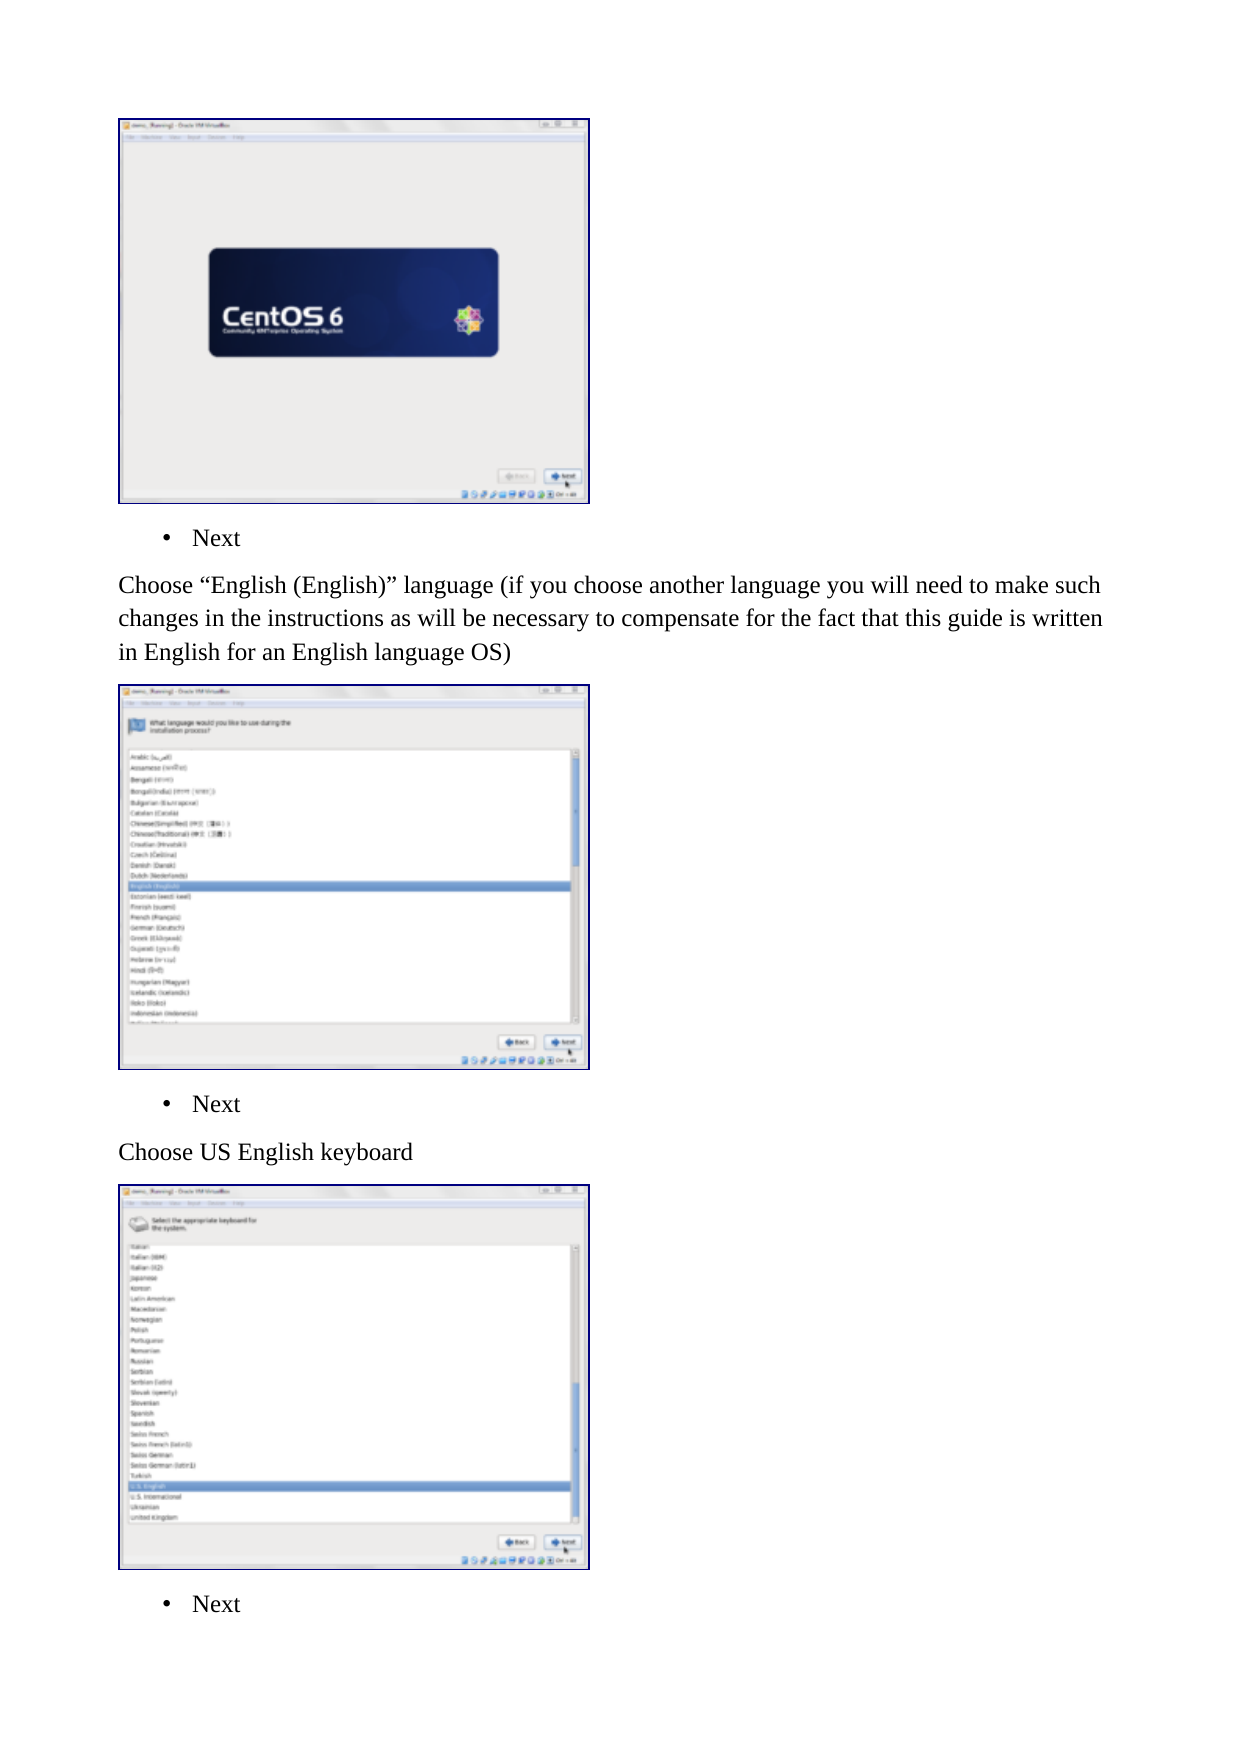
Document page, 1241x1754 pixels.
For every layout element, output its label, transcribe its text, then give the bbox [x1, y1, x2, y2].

list Next [162, 1589, 1122, 1618]
picture [120, 1186, 588, 1569]
text Choose US English keyboard [118, 1137, 1122, 1165]
list Next [162, 523, 1122, 552]
picture [120, 686, 588, 1069]
list Next [162, 1089, 1122, 1118]
text Choose “English (English)” language (if you choose another language you will need to make such changes in the instructions as will be necessary to compensate for the fact that this guide is written in English for an English language OS) [118, 571, 1122, 665]
picture [120, 120, 588, 503]
